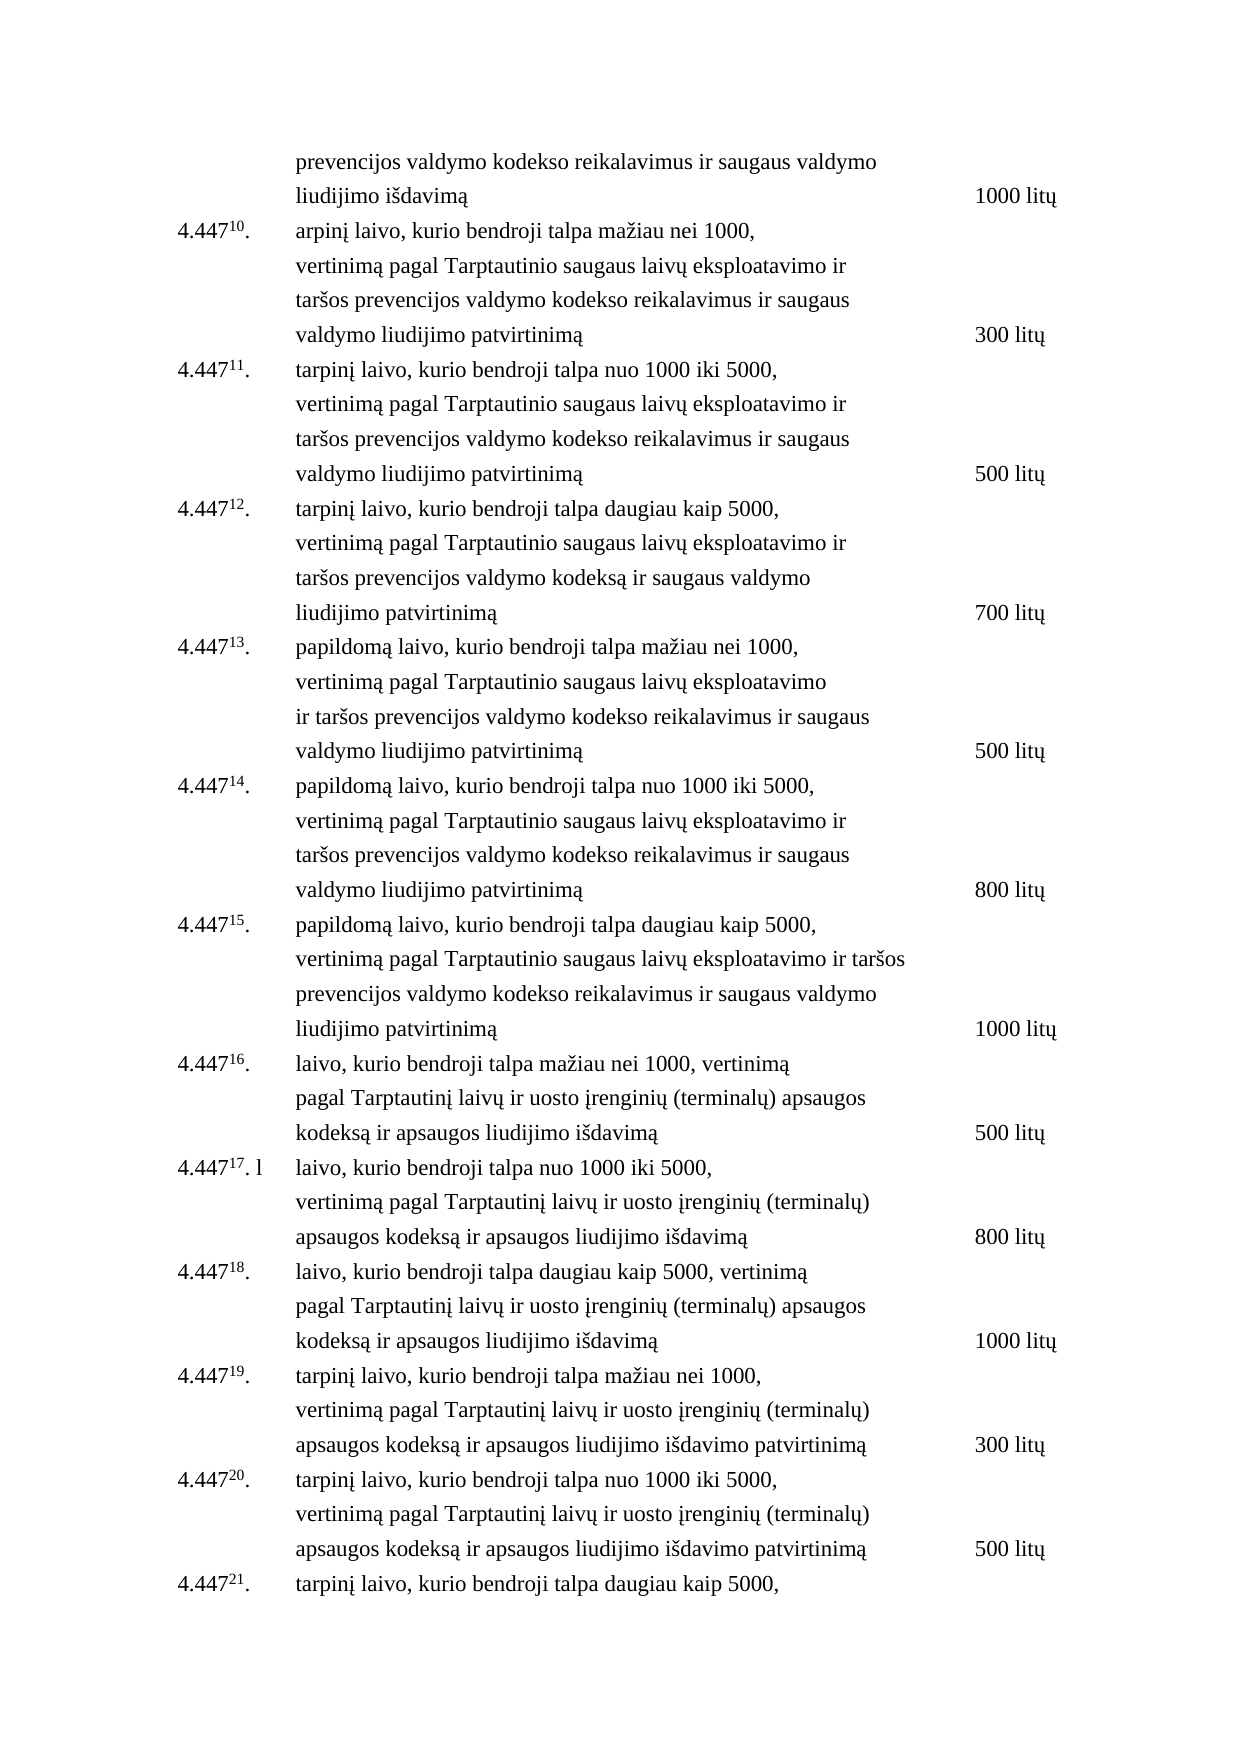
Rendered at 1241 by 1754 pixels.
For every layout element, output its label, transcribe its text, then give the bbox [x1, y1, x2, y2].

text 4.44720. tarpinį laivo, kurio bendroji talpa nuo 1000 iki 5000, [177, 1466, 1122, 1492]
text 4.44721. tarpinį laivo, kurio bendroji talpa daugiau kaip 5000, [177, 1570, 1122, 1596]
text pagal Tarptautinį laivų ir uosto įrenginių (terminalų) apsaugos [295, 1084, 1122, 1111]
text vertinimą pagal Tarptautinio saugaus laivų eksploatavimo ir [295, 529, 1122, 556]
text valdymo liudijimo patvirtinimą 800 litų [295, 876, 1122, 902]
text 4.44710. arpinį laivo, kurio bendroji talpa mažiau nei 1000, [177, 217, 1122, 243]
text taršos prevencijos valdymo kodekso reikalavimus ir saugaus [295, 841, 1122, 868]
text liudijimo išdavimą 1000 litų [295, 182, 1122, 209]
text valdymo liudijimo patvirtinimą 500 litų [295, 460, 1122, 486]
text vertinimą pagal Tarptautinio saugaus laivų eksploatavimo [295, 668, 1122, 694]
text pagal Tarptautinį laivų ir uosto įrenginių (terminalų) apsaugos [295, 1292, 1122, 1319]
text prevencijos valdymo kodekso reikalavimus ir saugaus valdymo [295, 980, 1122, 1007]
text ir taršos prevencijos valdymo kodekso reikalavimus ir saugaus [295, 703, 1122, 729]
text apsaugos kodeksą ir apsaugos liudijimo išdavimo patvirtinimą 300 litų [295, 1431, 1122, 1457]
text 4.44711. tarpinį laivo, kurio bendroji talpa nuo 1000 iki 5000, [177, 356, 1122, 382]
text 4.44716. laivo, kurio bendroji talpa mažiau nei 1000, vertinimą [177, 1049, 1122, 1076]
text kodeksą ir apsaugos liudijimo išdavimą 500 litų [295, 1119, 1122, 1145]
text 4.44719. tarpinį laivo, kurio bendroji talpa mažiau nei 1000, [177, 1362, 1122, 1388]
text vertinimą pagal Tarptautinį laivų ir uosto įrenginių (terminalų) [295, 1396, 1122, 1423]
text prevencijos valdymo kodekso reikalavimus ir saugaus valdymo [295, 148, 1122, 174]
text liudijimo patvirtinimą 700 litų [295, 599, 1122, 625]
text vertinimą pagal Tarptautinio saugaus laivų eksploatavimo ir [295, 391, 1122, 417]
text 4.44718. laivo, kurio bendroji talpa daugiau kaip 5000, vertinimą [177, 1258, 1122, 1284]
text vertinimą pagal Tarptautinio saugaus laivų eksploatavimo ir taršos [295, 946, 1122, 972]
text vertinimą pagal Tarptautinį laivų ir uosto įrenginių (terminalų) [295, 1501, 1122, 1527]
text taršos prevencijos valdymo kodekso reikalavimus ir saugaus [295, 425, 1122, 452]
text valdymo liudijimo patvirtinimą 300 litų [295, 321, 1122, 347]
text apsaugos kodeksą ir apsaugos liudijimo išdavimą 800 litų [295, 1223, 1122, 1249]
text vertinimą pagal Tarptautinio saugaus laivų eksploatavimo ir [295, 807, 1122, 833]
text taršos prevencijos valdymo kodekso reikalavimus ir saugaus [295, 286, 1122, 313]
text vertinimą pagal Tarptautinio saugaus laivų eksploatavimo ir [295, 252, 1122, 278]
text 4.44713. papildomą laivo, kurio bendroji talpa mažiau nei 1000, [177, 633, 1122, 660]
text liudijimo patvirtinimą 1000 litų [295, 1015, 1122, 1041]
text vertinimą pagal Tarptautinį laivų ir uosto įrenginių (terminalų) [295, 1188, 1122, 1215]
text 4.44712. tarpinį laivo, kurio bendroji talpa daugiau kaip 5000, [177, 494, 1122, 521]
text taršos prevencijos valdymo kodeksą ir saugaus valdymo [295, 564, 1122, 590]
text 4.44715. papildomą laivo, kurio bendroji talpa daugiau kaip 5000, [177, 911, 1122, 937]
text 4.44717. l laivo, kurio bendroji talpa nuo 1000 iki 5000, [177, 1154, 1122, 1180]
text apsaugos kodeksą ir apsaugos liudijimo išdavimo patvirtinimą 500 litų [295, 1535, 1122, 1562]
text 4.44714. papildomą laivo, kurio bendroji talpa nuo 1000 iki 5000, [177, 772, 1122, 798]
text valdymo liudijimo patvirtinimą 500 litų [295, 737, 1122, 764]
text kodeksą ir apsaugos liudijimo išdavimą 1000 litų [295, 1327, 1122, 1353]
